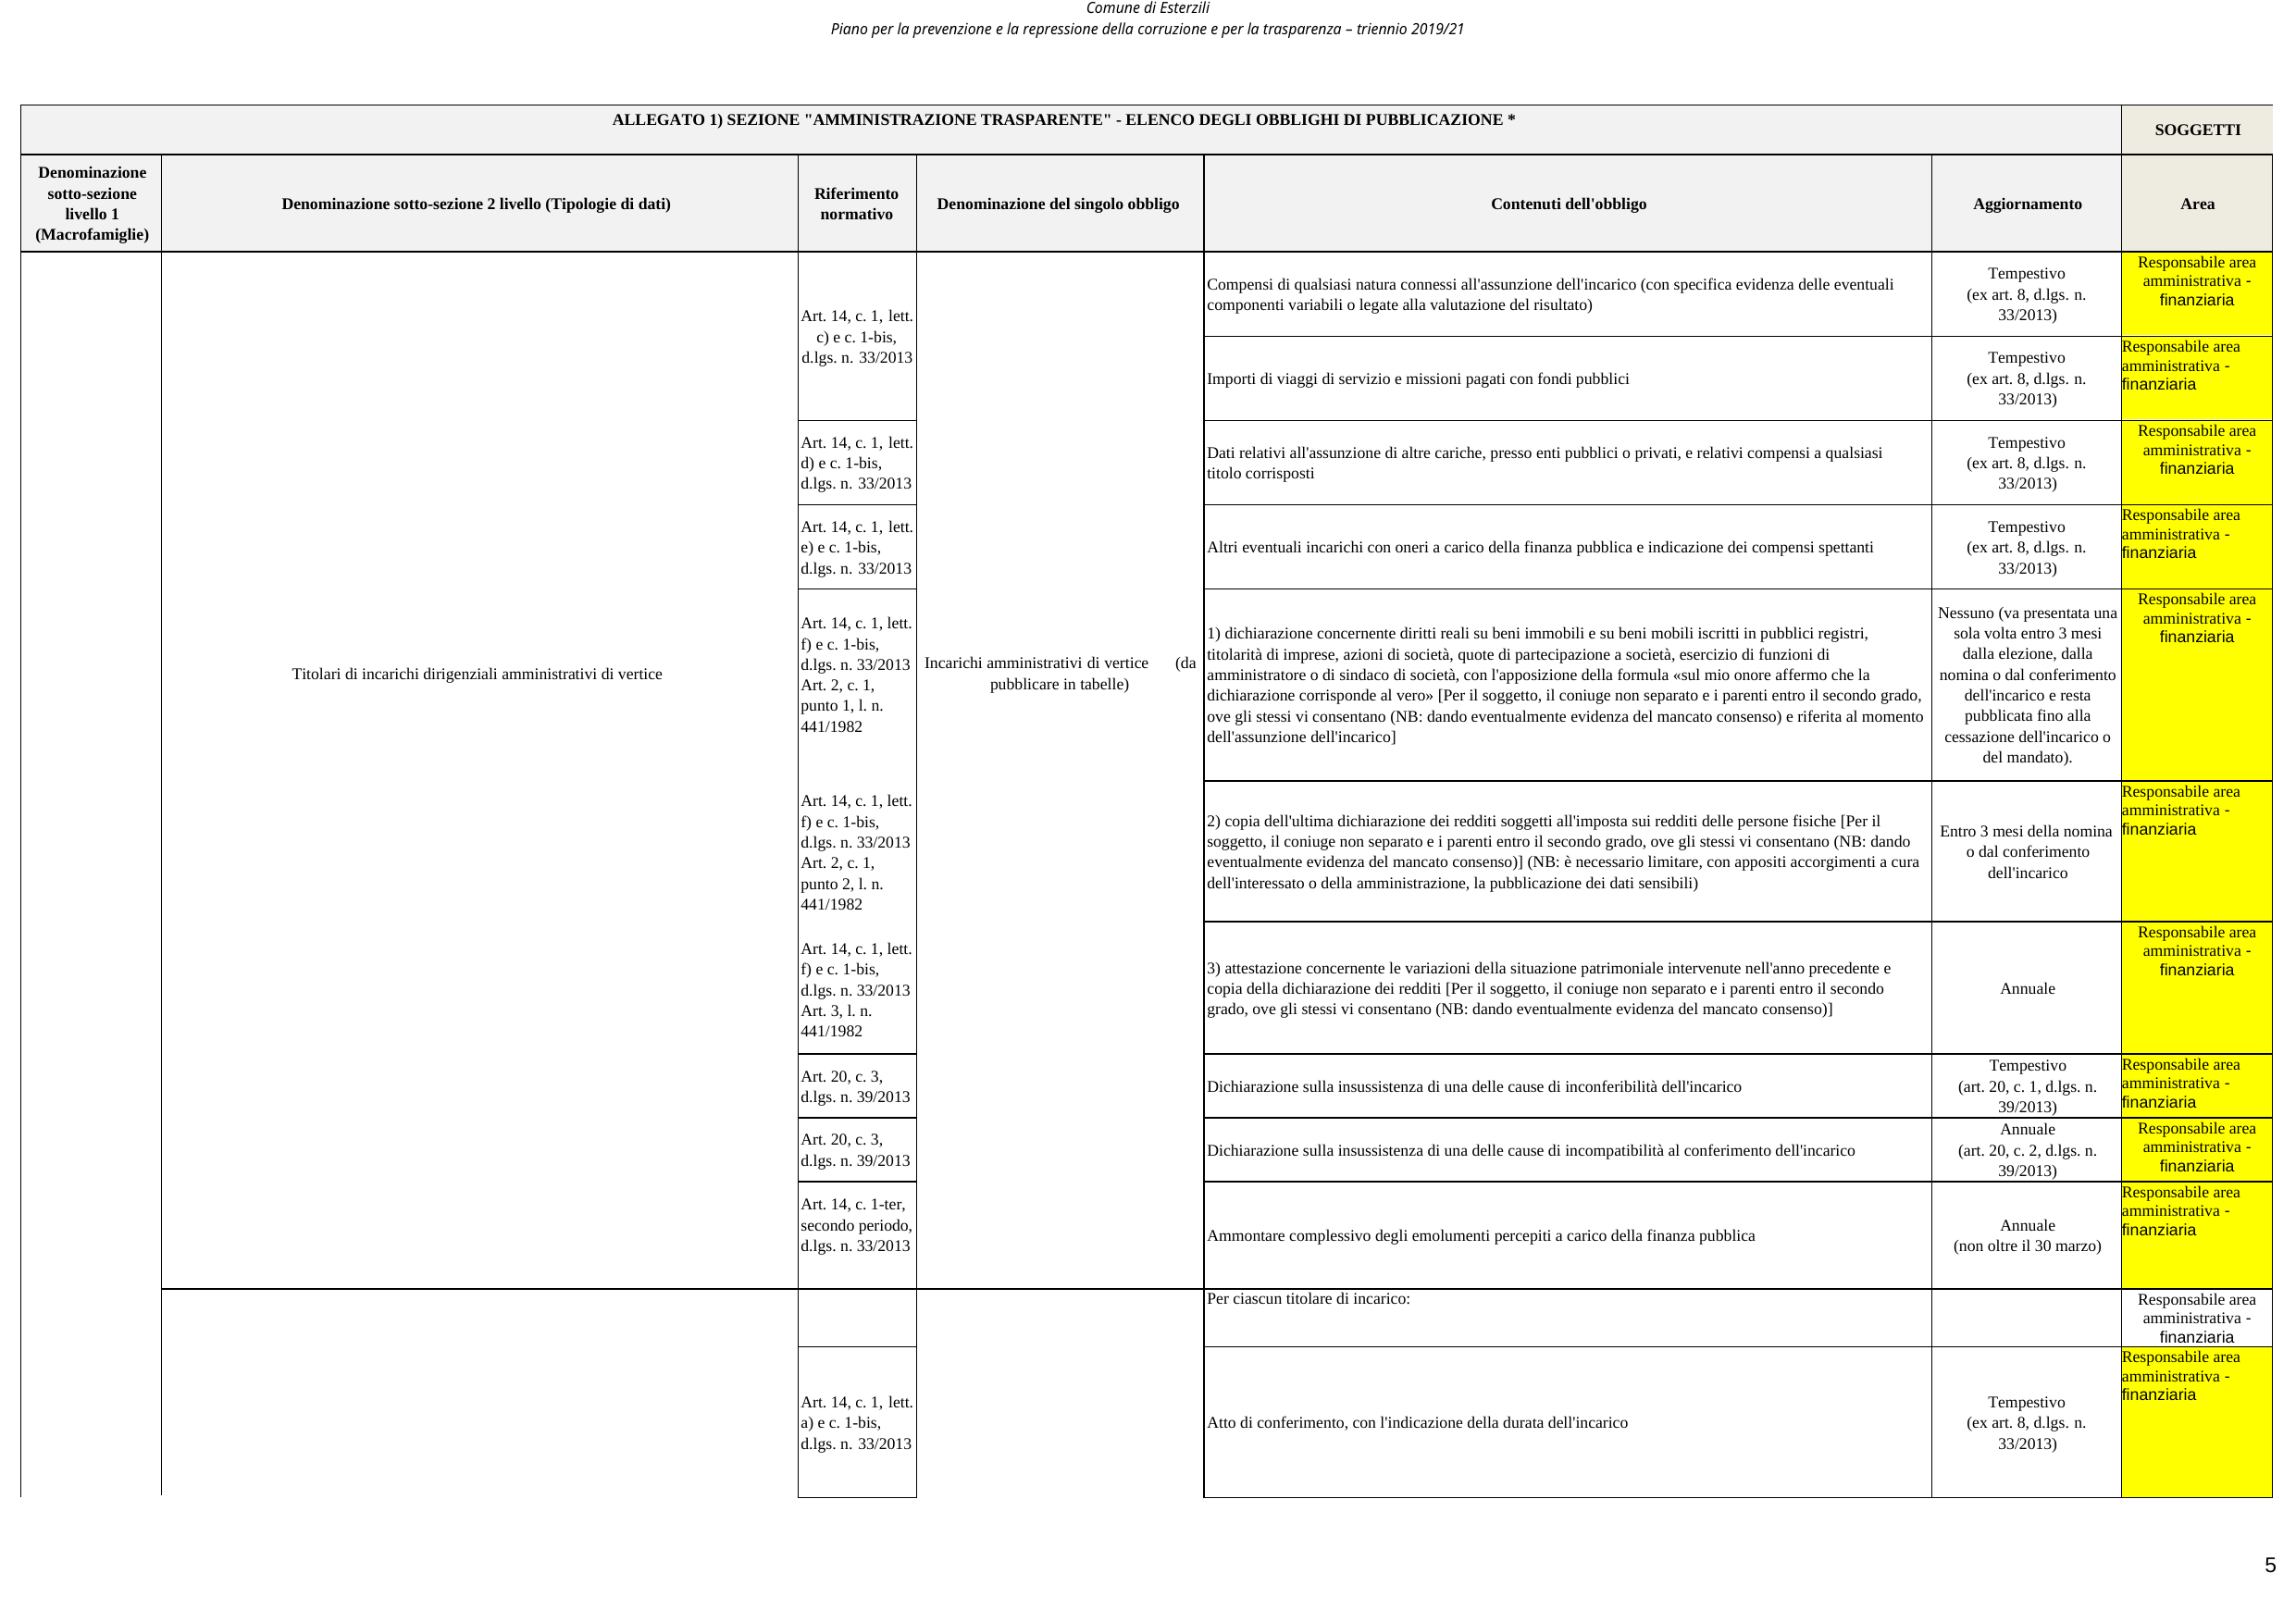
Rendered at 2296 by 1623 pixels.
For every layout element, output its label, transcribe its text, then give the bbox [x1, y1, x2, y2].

table_cell Importi di viaggi di servizio e missioni pagati con fondi pubblici [1205, 337, 1931, 419]
table_cell Responsabile area amministrativa - finanziaria [2122, 421, 2272, 504]
table_cell Atto di conferimento, con l'indicazione della durata dell'incarico [1205, 1347, 1931, 1497]
table_cell Responsabile area amministrativa - finanziaria [2122, 253, 2272, 335]
table_cell Responsabile area amministrativa - finanziaria [2122, 1183, 2272, 1288]
table_cell Denominazione del singolo obbligo [917, 155, 1203, 251]
table_cell Art. 20, c. 3, d.lgs. n. 39/2013 [799, 1119, 916, 1181]
table_cell Tempestivo (ex art. 8, d.lgs. n. 33/2013) [1932, 337, 2121, 419]
table_cell Art. 14, c. 1, lett. c) e c. 1-bis, d.lgs. n. 33/2013 [799, 253, 916, 419]
table_cell 2) copia dell'ultima dichiarazione dei redditi soggetti all'imposta sui redditi delle persone fisiche [Per il soggetto, il coniuge non separato e i parenti entro il secondo grado, ove gli stessi vi consentano (NB: dando eventualmente evidenza del mancato consenso)] (NB: è necessario limitare, con appositi accorgimenti a cura dell'interessato o della amministrazione, la pubblicazione dei dati sensibili) [1205, 782, 1931, 921]
table_cell Art. 14, c. 1, lett. f) e c. 1-bis, d.lgs. n. 33/2013 Art. 2, c. 1, punto 1, l. n. 441/1982 Art. 14, c. 1, lett. f) e c. 1-bis, d.lgs. n. 33/2013 Art. 2, c. 1, punto 2, l. n. 441/1982 Art. 14, c. 1, lett. f) e c. 1-bis, d.lgs. n. 33/2013 Art. 3, l. n. 441/1982 [799, 589, 916, 1053]
table_cell Responsabile area amministrativa - finanziaria [2122, 923, 2272, 1053]
table_cell Per ciascun titolare di incarico: [1205, 1290, 1931, 1346]
table_cell Art. 14, c. 1, lett. d) e c. 1-bis, d.lgs. n. 33/2013 [799, 421, 916, 504]
table_cell Tempestivo (ex art. 8, d.lgs. n. 33/2013) [1932, 505, 2121, 588]
table_cell Entro 3 mesi della nomina o dal conferimento dell'incarico [1932, 782, 2121, 921]
table_cell Tempestivo (ex art. 8, d.lgs. n. 33/2013) [1932, 421, 2121, 504]
table_cell Tempestivo (ex art. 8, d.lgs. n. 33/2013) [1932, 253, 2121, 335]
table_cell Responsabile area amministrativa - finanziaria [2122, 1055, 2272, 1117]
table_cell 3) attestazione concernente le variazioni della situazione patrimoniale intervenute nell'anno precedente e copia della dichiarazione dei redditi [Per il soggetto, il coniuge non separato e i parenti entro il secondo grado, ove gli stessi vi consentano (NB: dando eventualmente evidenza del mancato consenso)] [1205, 923, 1931, 1053]
table_cell Art. 14, c. 1, lett. a) e c. 1-bis, d.lgs. n. 33/2013 [799, 1347, 916, 1497]
table_cell [21, 253, 161, 1497]
table_cell Ammontare complessivo degli emolumenti percepiti a carico della finanza pubblica [1205, 1183, 1931, 1288]
table_cell [162, 1290, 798, 1497]
table_cell Denominazione sotto-sezione 2 livello (Tipologie di dati) [162, 155, 798, 251]
table_cell Annuale [1932, 923, 2121, 1053]
table_cell Contenuti dell'obbligo [1205, 155, 1931, 251]
table_header SOGGETTI [2122, 105, 2273, 154]
table_cell Responsabile area amministrativa - finanziaria [2122, 1347, 2272, 1497]
table_cell Annuale (art. 20, c. 2, d.lgs. n. 39/2013) [1932, 1119, 2121, 1181]
table_cell Responsabile area amministrativa - finanziaria [2122, 337, 2272, 419]
table_cell Annuale (non oltre il 30 marzo) [1932, 1183, 2121, 1288]
table_cell Incarichi amministrativi di vertice (da pubblicare in tabelle) [917, 253, 1203, 1288]
table_cell Altri eventuali incarichi con oneri a carico della finanza pubblica e indicazione dei compensi spettanti [1205, 505, 1931, 588]
table_cell [1932, 1290, 2121, 1346]
table_cell [799, 1290, 916, 1346]
table_cell Responsabile area amministrativa - finanziaria [2122, 505, 2272, 588]
table_cell Responsabile area amministrativa - finanziaria [2122, 782, 2272, 921]
table_cell Aggiornamento [1932, 155, 2121, 251]
table_cell Art. 20, c. 3, d.lgs. n. 39/2013 [799, 1055, 916, 1117]
table_cell 1) dichiarazione concernente diritti reali su beni immobili e su beni mobili iscritti in pubblici registri, titolarità di imprese, azioni di società, quote di partecipazione a società, esercizio di funzioni di amministratore o di sindaco di società, con l'apposizione della formula «sul mio onore affermo che la dichiarazione corrisponde al vero» [Per il soggetto, il coniuge non separato e i parenti entro il secondo grado, ove gli stessi vi consentano (NB: dando eventualmente evidenza del mancato consenso) e riferita al momento dell'assunzione dell'incarico] [1205, 589, 1931, 780]
table_cell Area [2122, 155, 2272, 251]
table_cell Art. 14, c. 1, lett. e) e c. 1-bis, d.lgs. n. 33/2013 [799, 505, 916, 588]
table_cell [917, 1290, 1203, 1497]
table_cell Dichiarazione sulla insussistenza di una delle cause di incompatibilità al conferimento dell'incarico [1205, 1119, 1931, 1181]
table_cell Compensi di qualsiasi natura connessi all'assunzione dell'incarico (con specifica evidenza delle eventuali componenti variabili o legate alla valutazione del risultato) [1205, 253, 1931, 335]
table_cell Tempestivo (ex art. 8, d.lgs. n. 33/2013) [1932, 1347, 2121, 1497]
table_cell Riferimento normativo [799, 155, 916, 251]
table_cell Nessuno (va presentata una sola volta entro 3 mesi dalla elezione, dalla nomina o dal conferimento dell'incarico e resta pubblicata fino alla cessazione dell'incarico o del mandato). [1932, 589, 2121, 780]
table_cell Tempestivo (art. 20, c. 1, d.lgs. n. 39/2013) [1932, 1055, 2121, 1117]
table_cell Denominazione sotto-sezione livello 1 (Macrofamiglie) [21, 155, 161, 251]
table_cell Art. 14, c. 1-ter, secondo periodo, d.lgs. n. 33/2013 [799, 1183, 916, 1288]
table_cell Dati relativi all'assunzione di altre cariche, presso enti pubblici o privati, e relativi compensi a qualsiasi titolo corrisposti [1205, 421, 1931, 504]
table_cell Dichiarazione sulla insussistenza di una delle cause di inconferibilità dell'incarico [1205, 1055, 1931, 1117]
table_cell Responsabile area amministrativa - finanziaria [2122, 1119, 2272, 1181]
table_cell Responsabile area amministrativa - finanziaria [2122, 589, 2272, 780]
table_cell Responsabile area amministrativa - finanziaria [2122, 1290, 2272, 1346]
table_cell Titolari di incarichi dirigenziali amministrativi di vertice [162, 253, 798, 1288]
table_header ALLEGATO 1) SEZIONE "AMMINISTRAZIONE TRASPARENTE" - ELENCO DEGLI OBBLIGHI DI PUBBLICAZIONE * [21, 105, 2121, 154]
